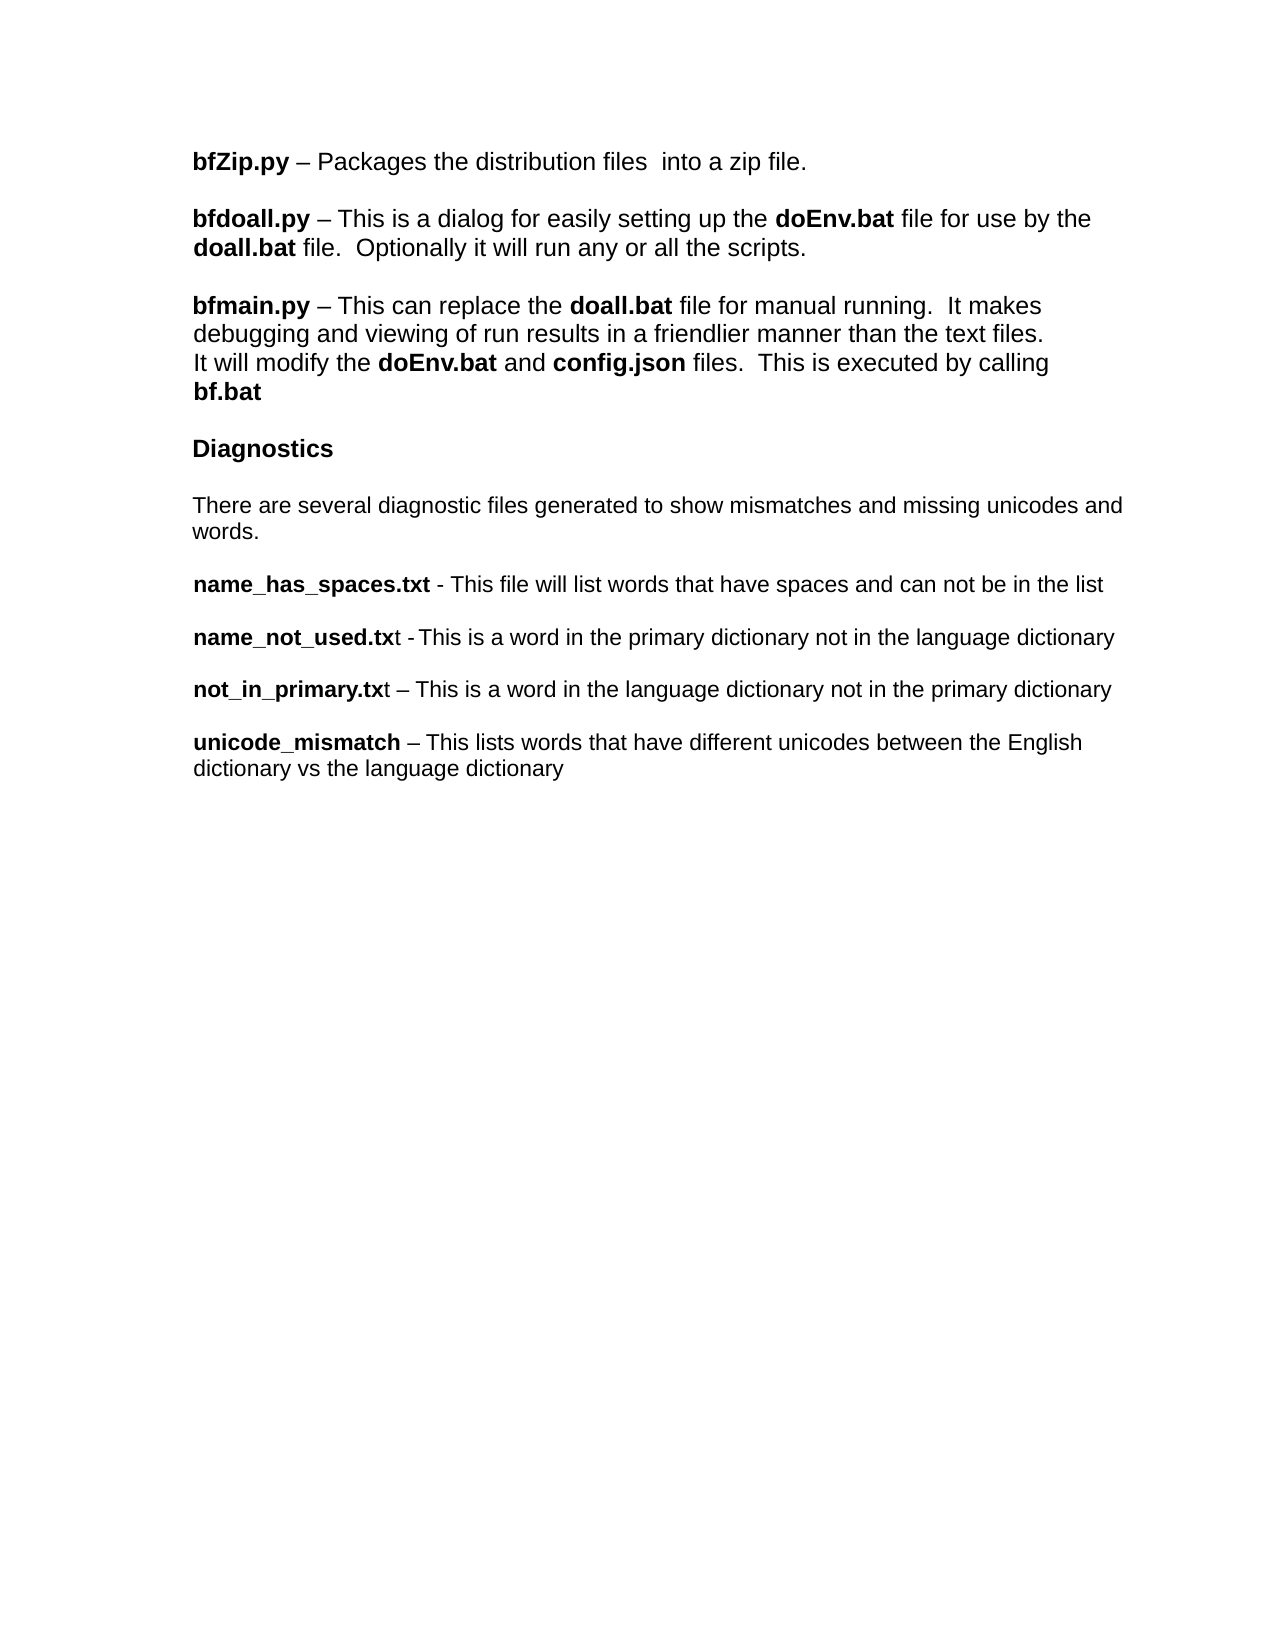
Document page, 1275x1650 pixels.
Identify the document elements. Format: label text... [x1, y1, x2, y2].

text name_has_spaces.txt - This file will list words that have spaces and can not be in the list [193, 571, 1157, 597]
text unicode_mismatch – This lists words that have different unicodes between the English dictionary vs the language dictionary [193, 729, 1157, 782]
text not_in_primary.txt – This is a word in the language dictionary not in the primary dictionary [193, 676, 1157, 703]
text There are several diagnostic files generated to show mismatches and missing unicodes and words. [192, 492, 1157, 544]
text bfZip.py – Packages the distribution files into a zip file. [192, 147, 1157, 176]
text Diagnostics [192, 434, 1157, 463]
text name_not_used.txt - This is a word in the primary dictionary not in the language dictionary [193, 624, 1157, 650]
text bfdoall.py – This is a dialog for easily setting up the doEnv.bat file for use by the doall.bat file. Optionally it will run any or all the scripts. [192, 204, 1157, 262]
text It will modify the doEnv.bat and config.json files. This is executed by calling bf.bat [192, 348, 1157, 406]
text bfmain.py – This can replace the doall.bat file for manual running. It makes debugging and viewing of run results in a friendlier manner than the text files. [192, 291, 1157, 348]
